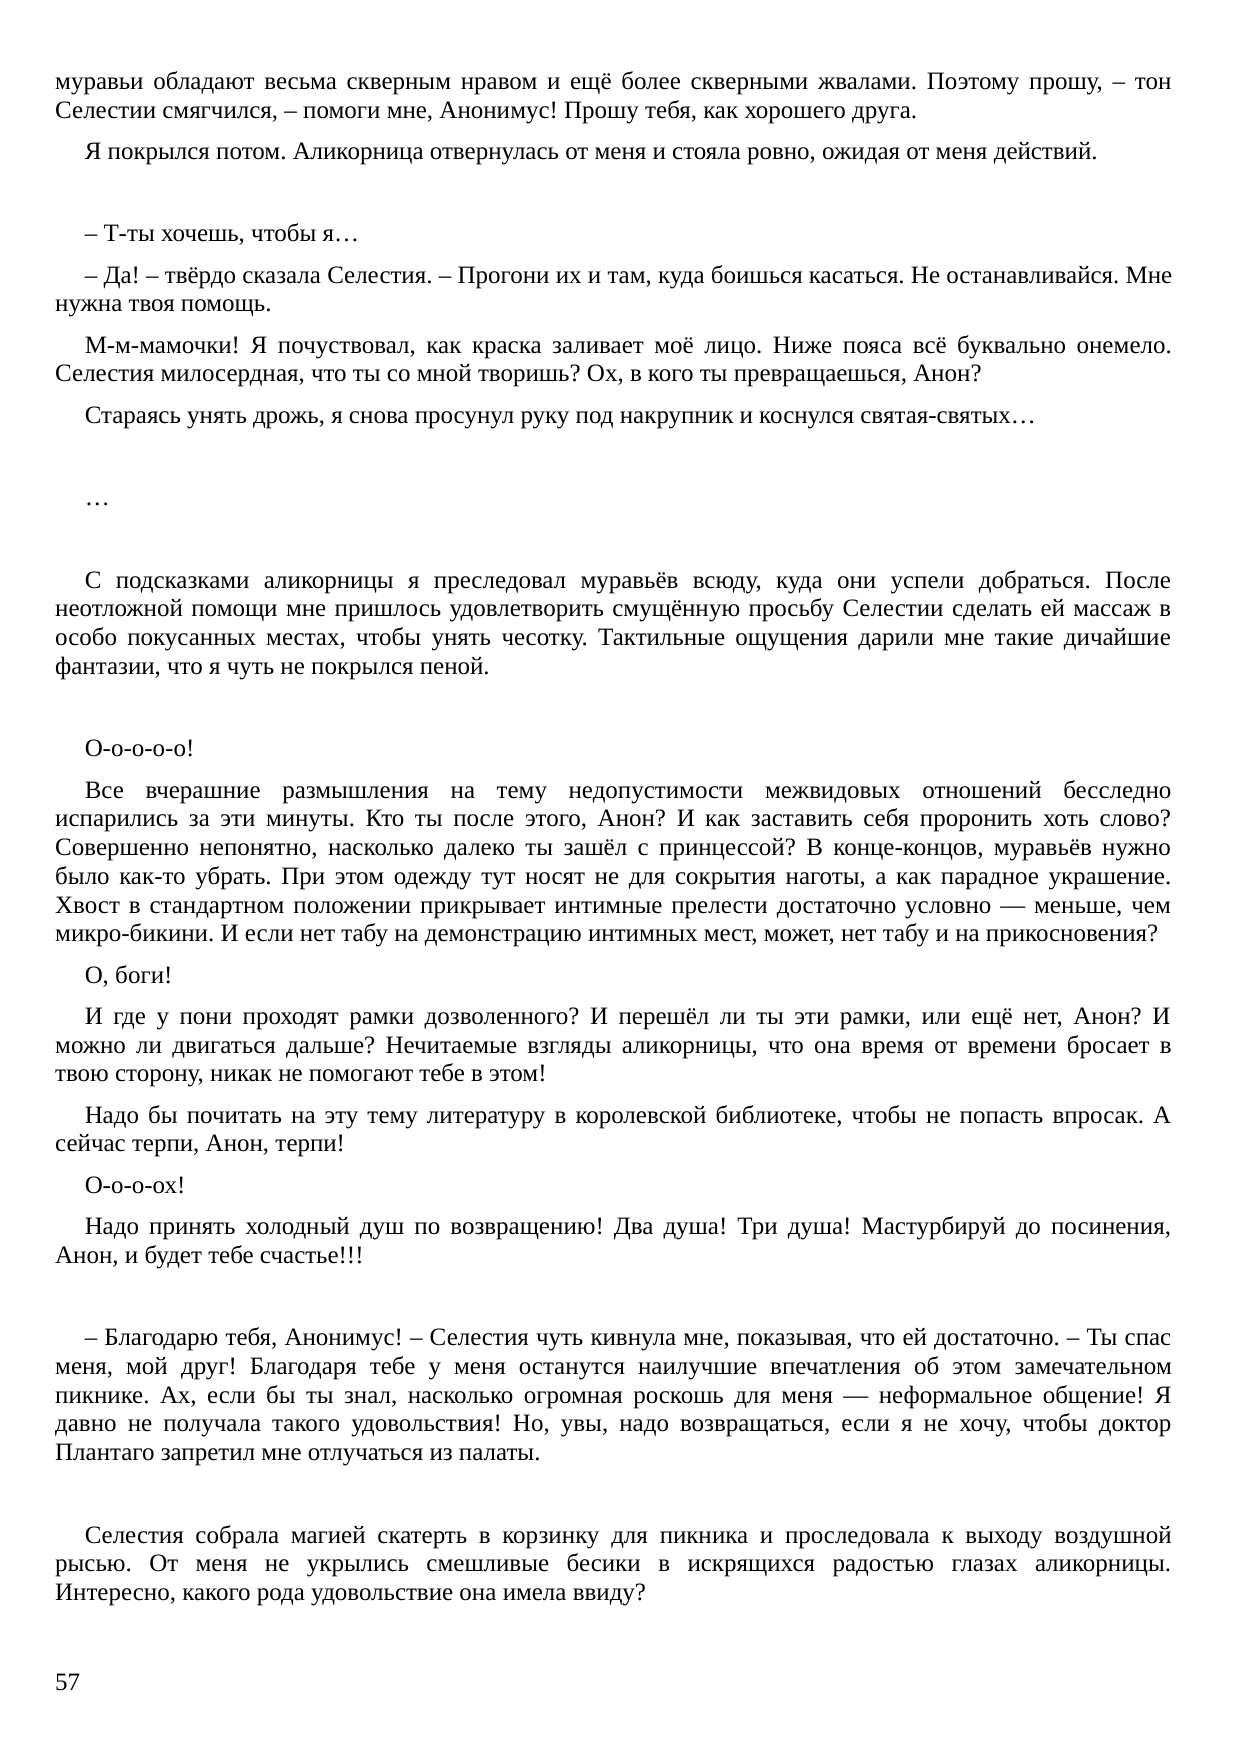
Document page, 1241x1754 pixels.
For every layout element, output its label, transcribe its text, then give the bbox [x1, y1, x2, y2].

text С подсказками аликорницы я преследовал муравьёв всюду, куда они успели добраться. После неотложной помощи мне пришлось удовлетворить смущённую просьбу Селестии сделать ей массаж в особо покусанных местах, чтобы унять чесотку. Тактильные ощущения дарили мне такие дичайшие фантазии, что я чуть не покрылся пеной. [55, 565, 1173, 680]
text … [55, 482, 1173, 511]
text Все вчерашние размышления на тему недопустимости межвидовых отношений бесследно испарились за эти минуты. Кто ты после этого, Анон? И как заставить себя проронить хоть слово? Совершенно непонятно, насколько далеко ты зашёл с принцессой? В конце-концов, муравьёв нужно было как-то убрать. При этом одежду тут носят не для сокрытия наготы, а как парадное украшение. Хвост в стандартном положении прикрывает интимные прелести достаточно условно — меньше, чем микро-бикини. И если нет табу на демонстрацию интимных мест, может, нет табу и на прикосновения? [55, 775, 1173, 947]
text Я покрылся потом. Аликорница отвернулась от меня и стояла ровно, ожидая от меня действий. [55, 136, 1173, 165]
text – Т-ты хочешь, чтобы я… [55, 218, 1173, 247]
text – Благодарю тебя, Анонимус! – Селестия чуть кивнула мне, показывая, что ей достаточно. – Ты спас меня, мой друг! Благодаря тебе у меня останутся наилучшие впечатления об этом замечательном пикнике. Ах, если бы ты знал, насколько огромная роскошь для меня — неформальное общение! Я давно не получала такого удовольствия! Но, увы, надо возвращаться, если я не хочу, чтобы доктор Плантаго запретил мне отлучаться из палаты. [55, 1322, 1173, 1466]
text – Да! – твёрдо сказала Селестия. – Прогони их и там, куда боишься касаться. Не останавливайся. Мне нужна твоя помощь. [55, 260, 1173, 317]
text М-м-мамочки! Я почуствовал, как краска заливает моё лицо. Ниже пояса всё буквально онемело. Селестия милосердная, что ты со мной творишь? Ох, в кого ты превращаешься, Анон? [55, 330, 1173, 387]
text И где у пони проходят рамки дозволенного? И перешёл ли ты эти рамки, или ещё нет, Анон? И можно ли двигаться дальше? Нечитаемые взгляды аликорницы, что она время от времени бросает в твою сторону, никак не помогают тебе в этом! [55, 1001, 1173, 1087]
text О-о-о-о-о! [55, 733, 1173, 762]
text муравьи обладают весьма скверным нравом и ещё более скверными жвалами. Поэтому прошу, – тон Селестии смягчился, – помоги мне, Анонимус! Прошу тебя, как хорошего друга. [55, 66, 1173, 123]
text Надо принять холодный душ по возвращению! Два душа! Три душа! Мастурбируй до посинения, Анон, и будет тебе счастье!!! [55, 1211, 1173, 1268]
text Селестия собрала магией скатерть в корзинку для пикника и проследовала к выходу воздушной рысью. От меня не укрылись смешливые бесики в искрящихся радостью глазах аликорницы. Интересно, какого рода удовольствие она имела ввиду? [55, 1520, 1173, 1606]
text О, боги! [55, 960, 1173, 988]
text Стараясь унять дрожь, я снова просунул руку под накрупник и коснулся святая-святых… [55, 400, 1173, 428]
text О-о-о-ох! [55, 1170, 1173, 1198]
text Надо бы почитать на эту тему литературу в королевской библиотеке, чтобы не попасть впросак. А сейчас терпи, Анон, терпи! [55, 1100, 1173, 1157]
